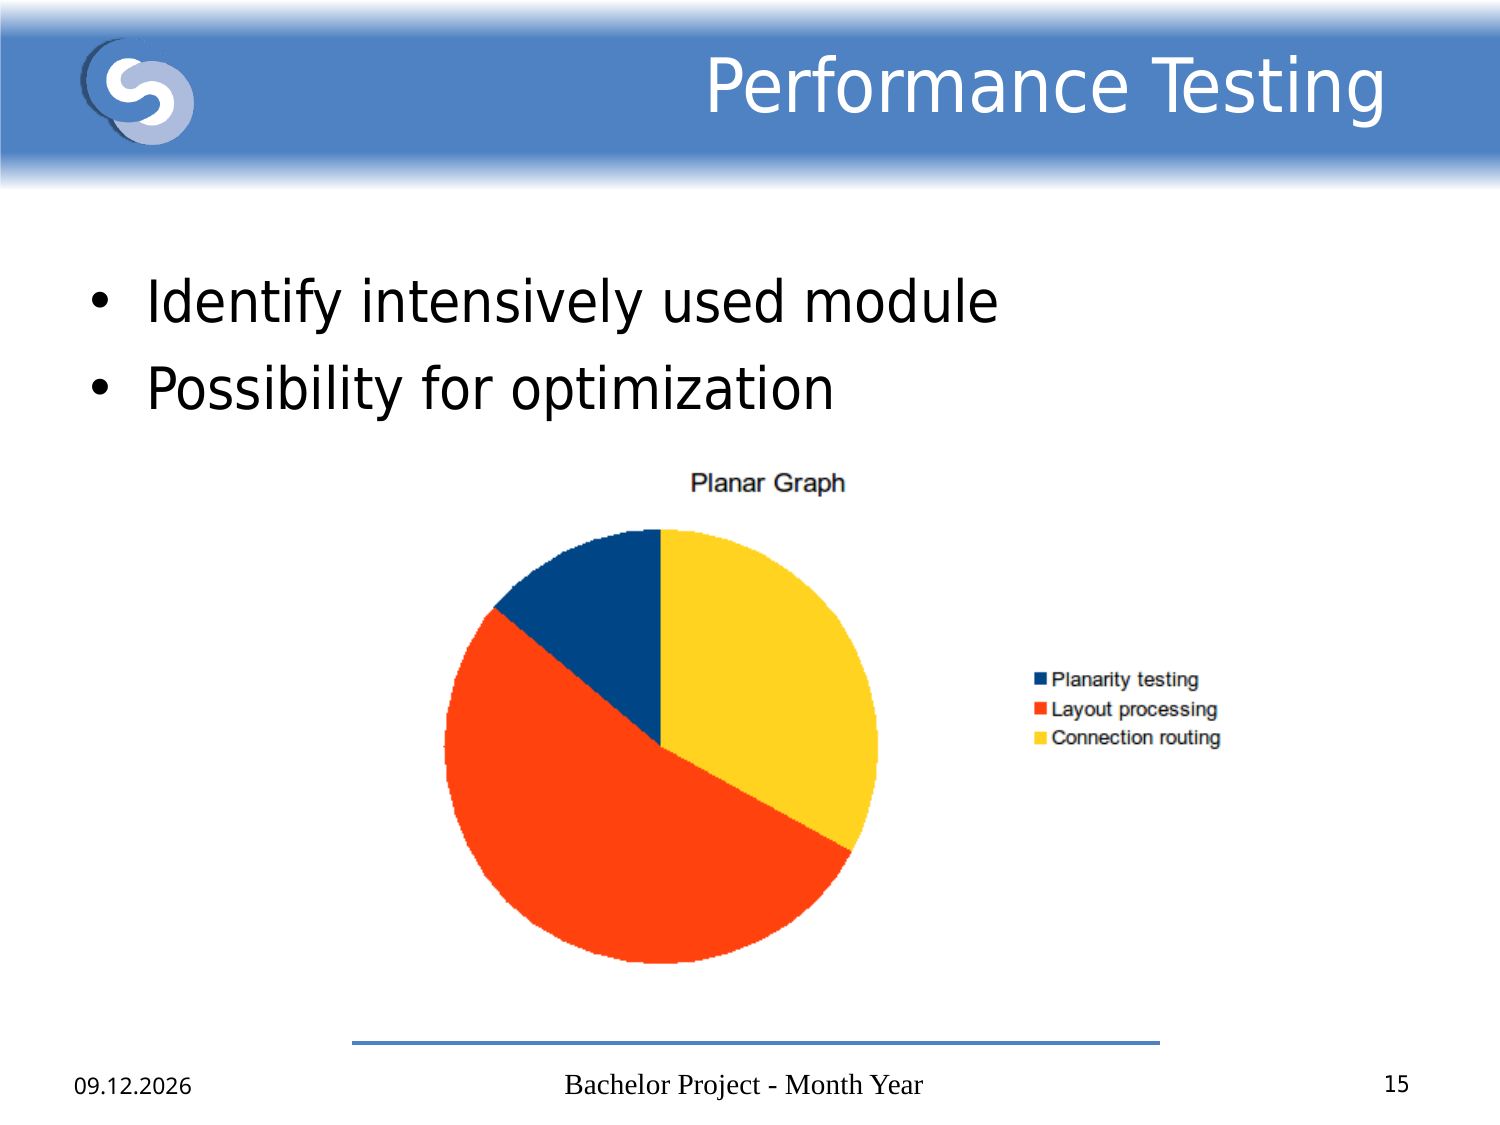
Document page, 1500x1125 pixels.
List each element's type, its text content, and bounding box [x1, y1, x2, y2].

picture [0, 0, 1500, 189]
title Performance Testing [199, 11, 1425, 155]
list Identify intensively used module Possibility for optimization [75, 213, 1418, 473]
picture [295, 442, 1241, 975]
